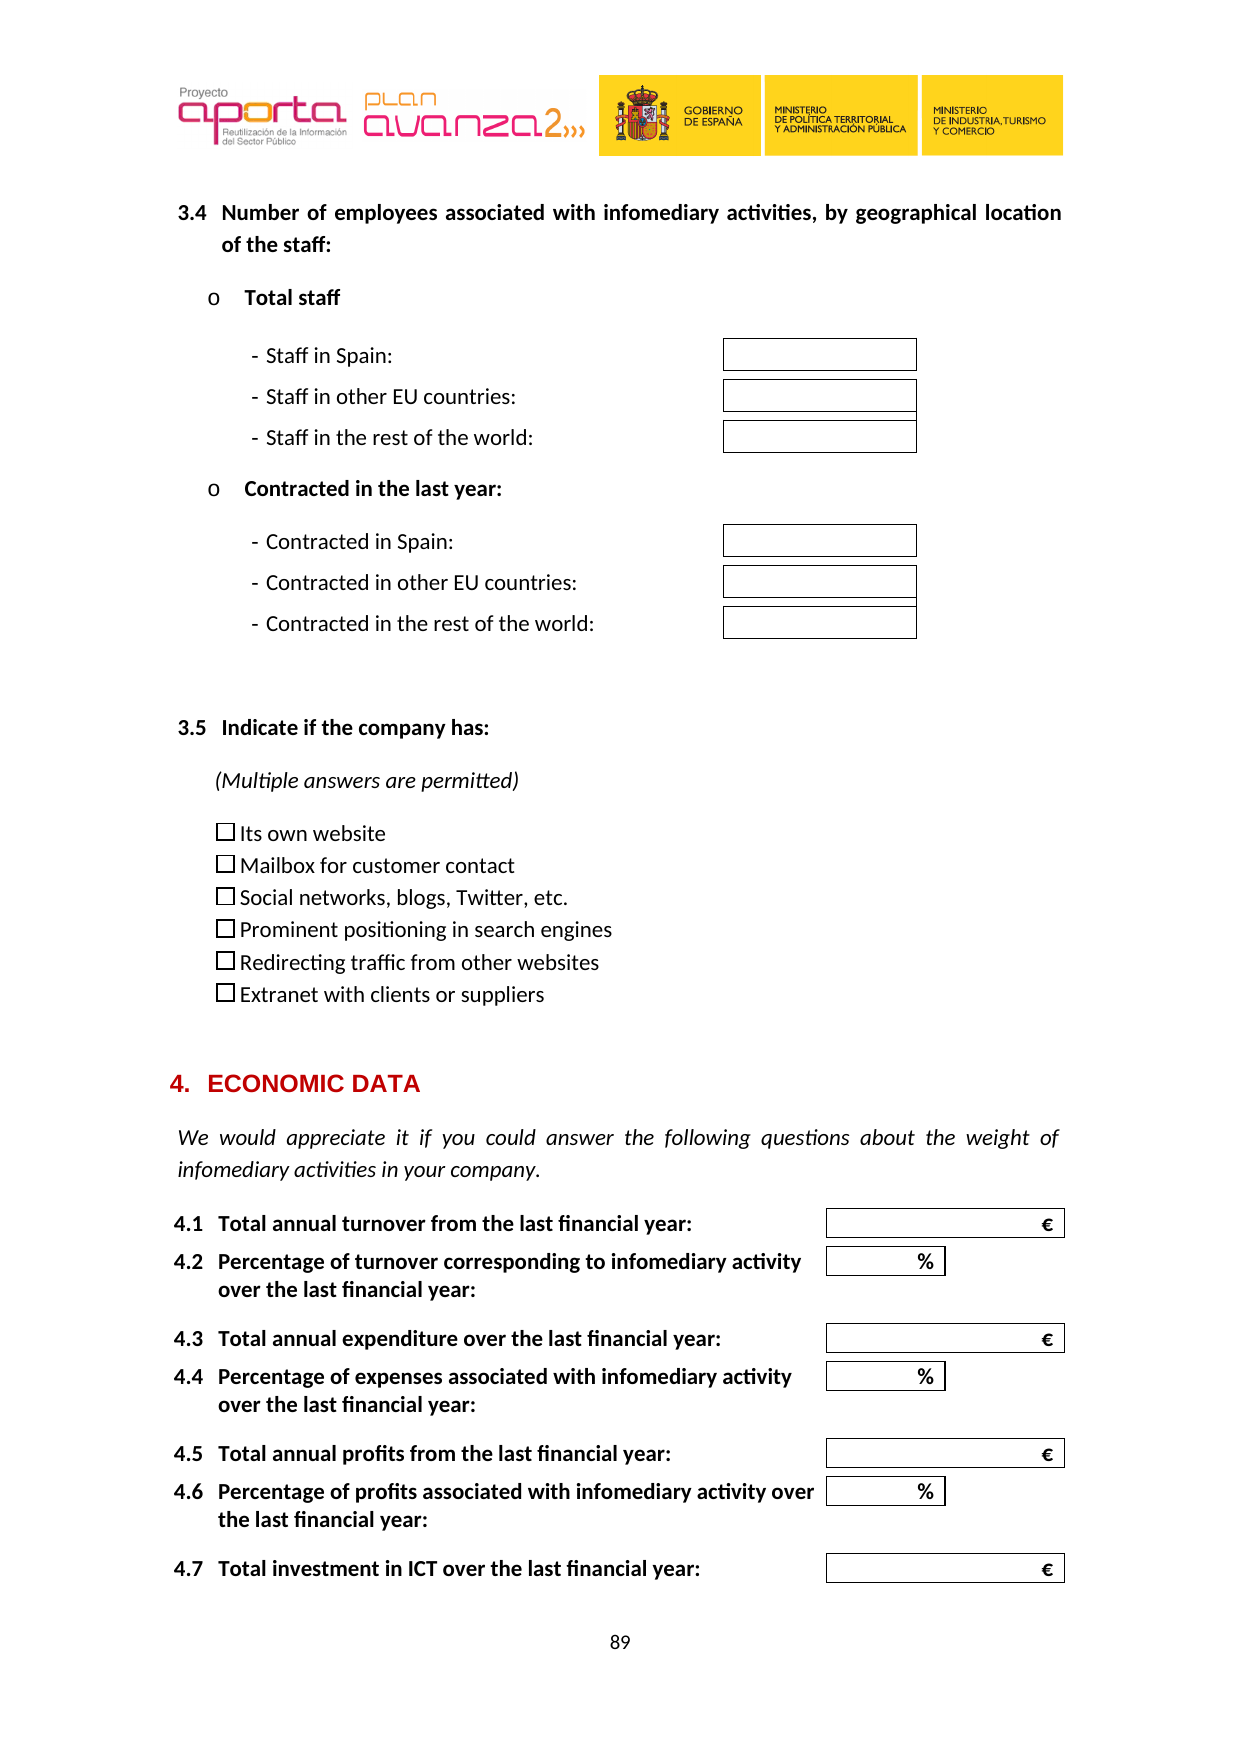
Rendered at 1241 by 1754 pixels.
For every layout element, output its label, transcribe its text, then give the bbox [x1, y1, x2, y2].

table_cell [724, 566, 916, 597]
table_cell [946, 1476, 1064, 1505]
table_cell [827, 1276, 945, 1316]
table_cell [163, 1467, 827, 1476]
text Prominent positioning in search engines [216, 915, 1063, 943]
list Number of employees associated with infomediary activities, by geographical location of the staff: [177, 198, 1063, 258]
table_cell [724, 607, 916, 638]
text Extranet with clients or suppliers [216, 980, 1063, 1008]
table_cell [163, 1237, 827, 1246]
table_cell € [827, 1439, 1064, 1467]
table_cell [946, 1361, 1064, 1390]
table_cell Percentage of expenses associated with infomediary activity over the last financial year: [163, 1361, 827, 1430]
table_header [724, 339, 916, 370]
table_cell [163, 1352, 827, 1361]
table_cell Staff in other EU countries: [225, 379, 723, 411]
text Redirecting traffic from other websites [216, 948, 1063, 976]
table_header Contracted in Spain: [225, 524, 723, 556]
text Mailbox for customer contact [216, 851, 1063, 879]
table_cell % [827, 1247, 944, 1275]
table_cell [163, 1316, 827, 1323]
table_cell [827, 1545, 1064, 1553]
table_cell [163, 1582, 827, 1591]
table_cell [827, 1391, 945, 1430]
picture [599, 73, 1064, 158]
picture [177, 82, 353, 149]
table_cell Staff in the rest of the world: [225, 420, 723, 452]
list Total staff [207, 283, 1063, 312]
table_cell [724, 421, 916, 452]
table_header € [827, 1209, 1064, 1237]
list Indicate if the company has: [177, 713, 1063, 741]
table_cell Total annual profits from the last financial year: [163, 1438, 826, 1467]
table_cell [827, 1430, 1064, 1438]
table_cell [827, 1583, 1064, 1591]
table_cell [225, 411, 916, 419]
table_cell [827, 1506, 945, 1545]
table_cell [225, 597, 916, 606]
table_cell [163, 1545, 827, 1553]
table_cell Percentage of turnover corresponding to infomediary activity over the last financial year: [163, 1246, 827, 1316]
list ECONOMIC DATA [169, 1069, 1063, 1098]
text Social networks, blogs, Twitter, etc. [216, 883, 1063, 911]
text Its own website [216, 819, 1063, 847]
table_cell [163, 1430, 827, 1438]
table_cell [945, 1275, 1064, 1316]
table_cell [827, 1353, 1064, 1361]
table_cell Total investment in ICT over the last financial year: [163, 1553, 826, 1582]
table_header Total annual turnover from the last financial year: [163, 1208, 826, 1237]
table_cell Contracted in other EU countries: [225, 565, 723, 597]
table_cell % [827, 1477, 944, 1505]
table_cell [225, 370, 917, 379]
table_cell [946, 1246, 1064, 1275]
table_cell Percentage of profits associated with infomediary activity over the last financial year: [163, 1476, 827, 1545]
table_cell [945, 1505, 1064, 1545]
table_cell [827, 1316, 1064, 1323]
table_cell [827, 1238, 1064, 1246]
text We would appreciate it if you could answer the following questions about the weight of infomediary activities in your company. [177, 1123, 1063, 1183]
table_cell Total annual expenditure over the last financial year: [163, 1323, 826, 1352]
table_cell [225, 556, 917, 565]
list Contracted in the last year: [207, 474, 1063, 503]
table_cell Contracted in the rest of the world: [225, 606, 723, 638]
table_header Staff in Spain: [225, 338, 723, 370]
table_header [724, 525, 916, 556]
table_cell € [827, 1324, 1064, 1352]
table_cell € [827, 1554, 1064, 1582]
table_cell [827, 1468, 1064, 1476]
table_cell % [827, 1362, 944, 1390]
text (Multiple answers are permitted) [177, 766, 1063, 794]
picture [362, 89, 587, 142]
table_cell [945, 1390, 1064, 1430]
table_cell [724, 380, 916, 411]
